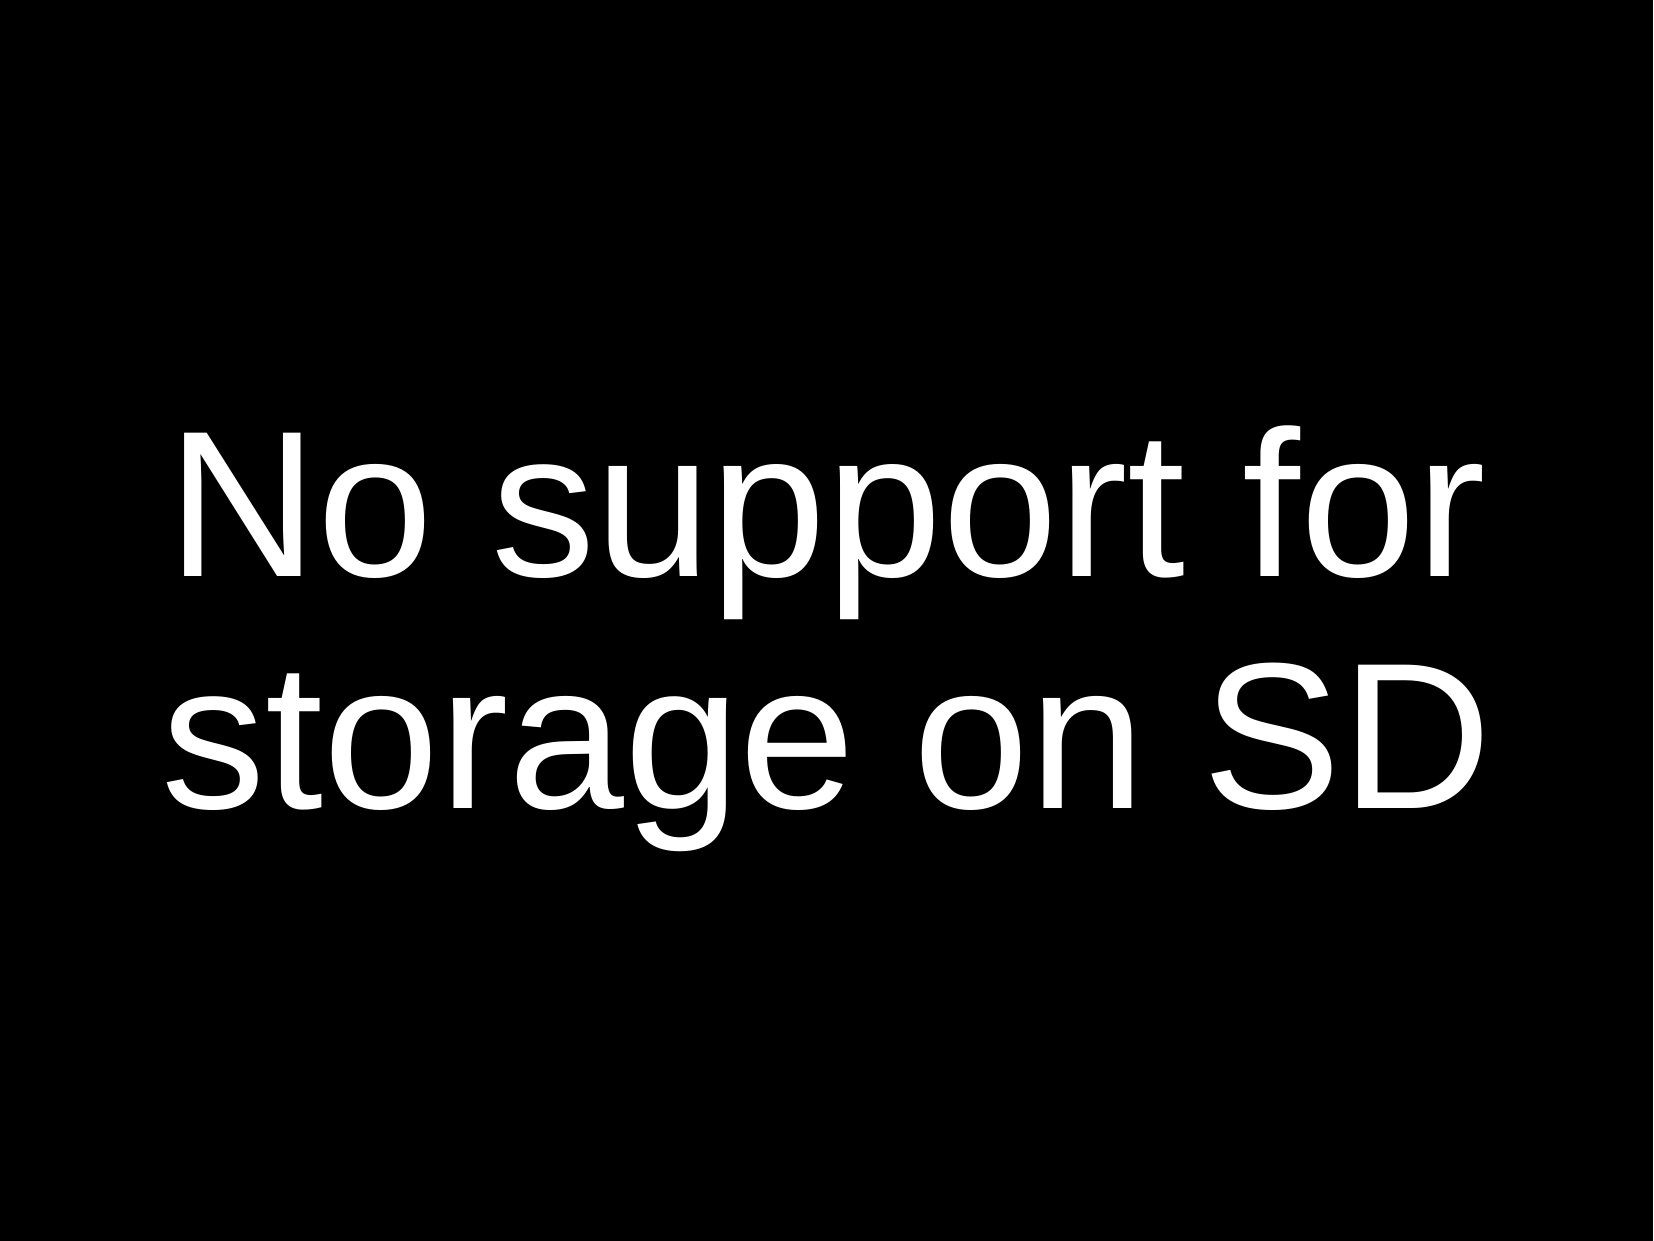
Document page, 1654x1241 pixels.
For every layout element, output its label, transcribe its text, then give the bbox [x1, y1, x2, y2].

title No support for storage on SD [82, 101, 1571, 1140]
